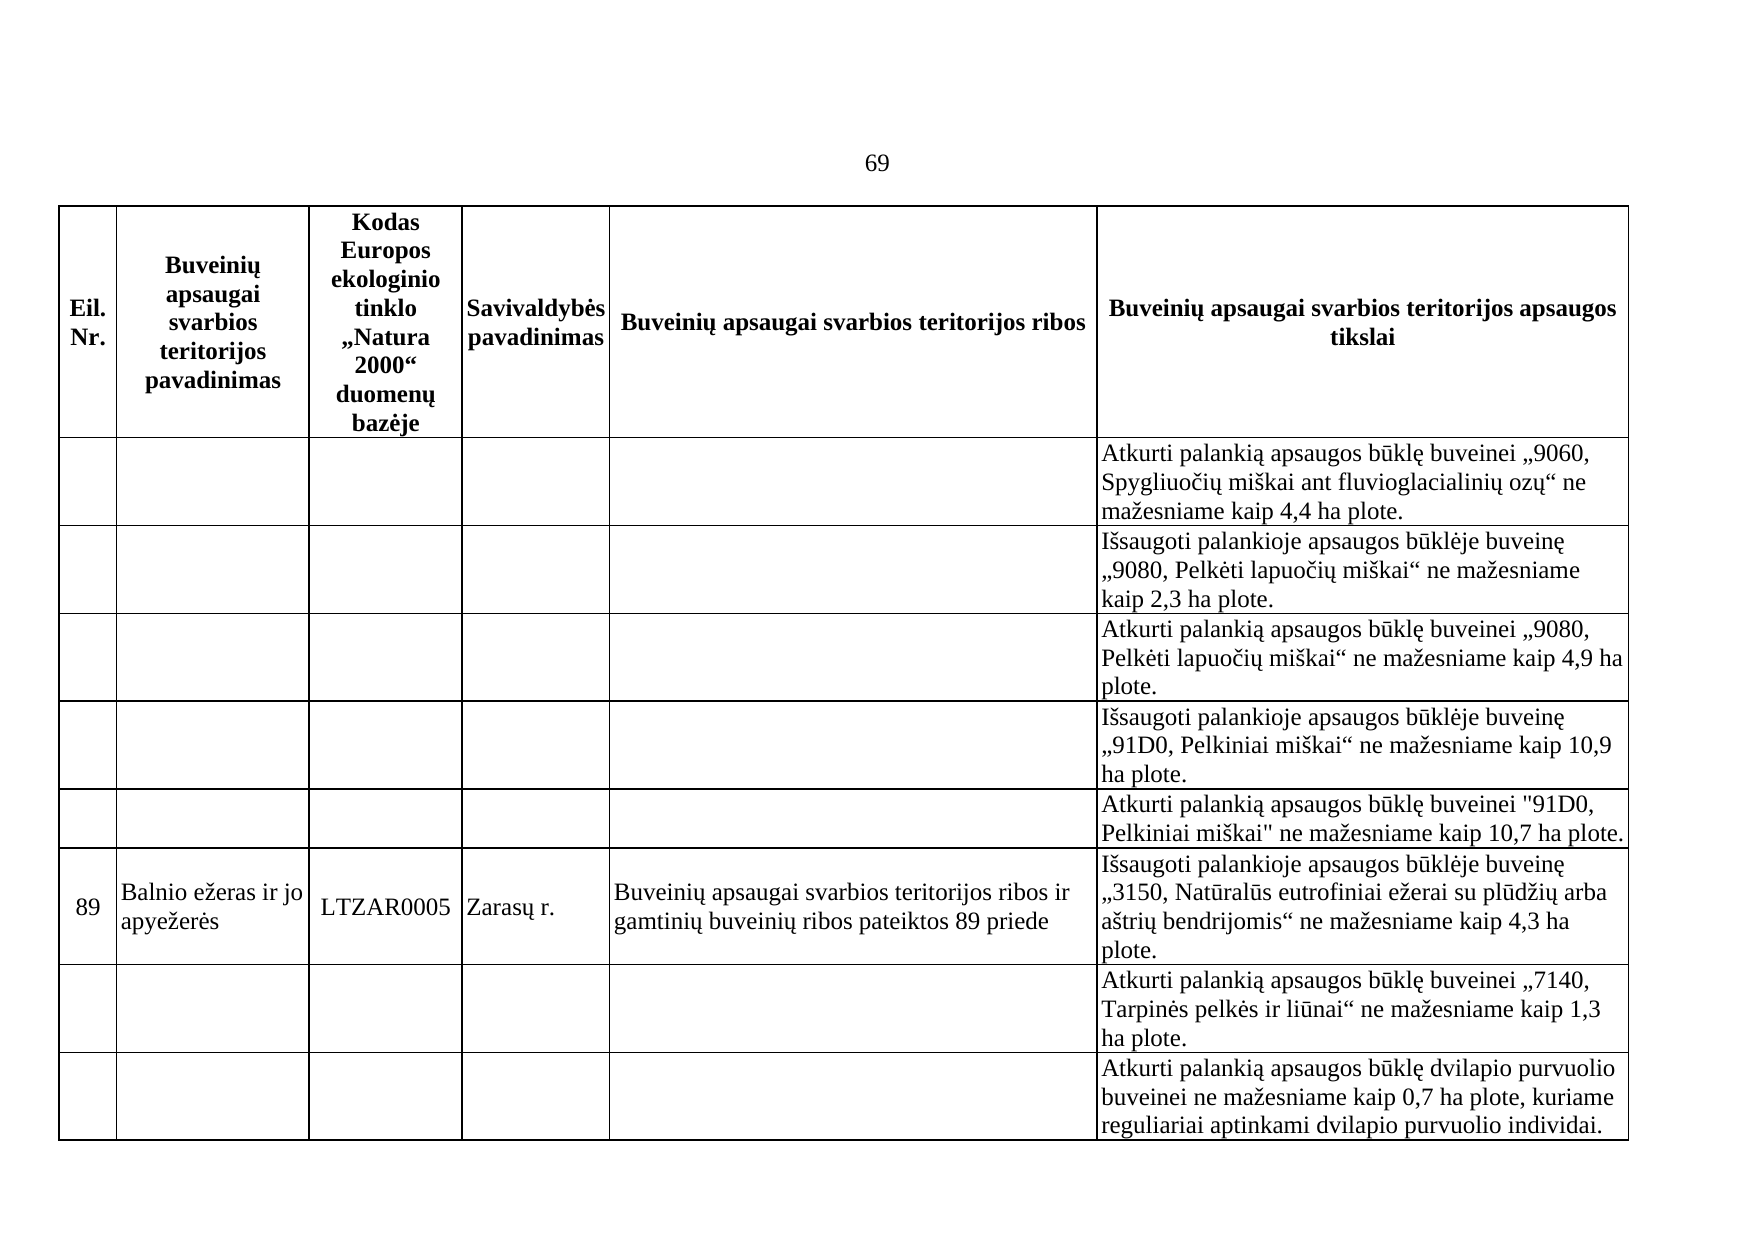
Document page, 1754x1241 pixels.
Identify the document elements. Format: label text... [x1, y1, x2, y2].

table_cell [463, 965, 609, 1051]
table_cell [310, 526, 461, 612]
table_cell 89 [60, 849, 116, 964]
table_cell [117, 702, 308, 788]
table_cell Atkurti palankią apsaugos būklę dvilapio purvuolio buveinei ne mažesniame kaip 0,7 ha plote, kuriame reguliariai aptinkami dvilapio purvuolio individai. [1098, 1053, 1628, 1139]
table_cell Išsaugoti palankioje apsaugos būklėje buveinę „9080, Pelkėti lapuočių miškai“ ne mažesniame kaip 2,3 ha plote. [1098, 526, 1628, 612]
table_cell [310, 1053, 461, 1139]
table_cell [463, 438, 609, 524]
table_cell Atkurti palankią apsaugos būklę buveinei „7140, Tarpinės pelkės ir liūnai“ ne mažesniame kaip 1,3 ha plote. [1098, 965, 1628, 1051]
table_cell [117, 1053, 308, 1139]
table_cell [463, 526, 609, 612]
table_cell LTZAR0005 [310, 849, 461, 964]
table_cell [610, 438, 1096, 524]
table_cell Atkurti palankią apsaugos būklę buveinei „9060, Spygliuočių miškai ant fluvioglacialinių ozų“ ne mažesniame kaip 4,4 ha plote. [1098, 438, 1628, 524]
table_cell Balnio ežeras ir jo apyežerės [117, 849, 308, 964]
table_cell Atkurti palankią apsaugos būklę buveinei "91D0, Pelkiniai miškai" ne mažesniame kaip 10,7 ha plote. [1098, 790, 1628, 847]
table_header Buveinių apsaugai svarbios teritorijos pavadinimas [117, 207, 308, 437]
table_cell Atkurti palankią apsaugos būklę buveinei „9080, Pelkėti lapuočių miškai“ ne mažesniame kaip 4,9 ha plote. [1098, 614, 1628, 700]
table_cell [310, 965, 461, 1051]
table_cell Išsaugoti palankioje apsaugos būklėje buveinę „3150, Natūralūs eutrofiniai ežerai su plūdžių arba aštrių bendrijomis“ ne mažesniame kaip 4,3 ha plote. [1098, 849, 1628, 964]
table_cell [463, 614, 609, 700]
table_cell [117, 614, 308, 700]
table_cell [463, 702, 609, 788]
table_header Eil. Nr. [60, 207, 116, 437]
table_cell [60, 614, 116, 700]
table_cell [60, 526, 116, 612]
table_cell Zarasų r. [463, 849, 609, 964]
table_cell [310, 702, 461, 788]
table_header Kodas Europos ekologinio tinklo „Natura 2000“ duomenų bazėje [310, 207, 461, 437]
table_cell [117, 790, 308, 847]
table_header Buveinių apsaugai svarbios teritorijos apsaugos tikslai [1098, 207, 1628, 437]
table_cell [60, 965, 116, 1051]
table_header Savivaldybės pavadinimas [463, 207, 609, 437]
table_cell [463, 790, 609, 847]
table_cell [310, 438, 461, 524]
table_cell [610, 1053, 1096, 1139]
table_cell [610, 790, 1096, 847]
table_cell [310, 614, 461, 700]
table_cell [117, 965, 308, 1051]
table_cell Buveinių apsaugai svarbios teritorijos ribos ir gamtinių buveinių ribos pateiktos 89 priede [610, 849, 1096, 964]
table_cell [610, 526, 1096, 612]
table_cell Išsaugoti palankioje apsaugos būklėje buveinę „91D0, Pelkiniai miškai“ ne mažesniame kaip 10,9 ha plote. [1098, 702, 1628, 788]
table_cell [463, 1053, 609, 1139]
table_cell [60, 438, 116, 524]
table_cell [117, 438, 308, 524]
table_cell [310, 790, 461, 847]
table_cell [610, 965, 1096, 1051]
table_cell [610, 702, 1096, 788]
table_cell [60, 790, 116, 847]
table_cell [610, 614, 1096, 700]
table_cell [117, 526, 308, 612]
table_cell [60, 702, 116, 788]
table_cell [60, 1053, 116, 1139]
table_header Buveinių apsaugai svarbios teritorijos ribos [610, 207, 1096, 437]
